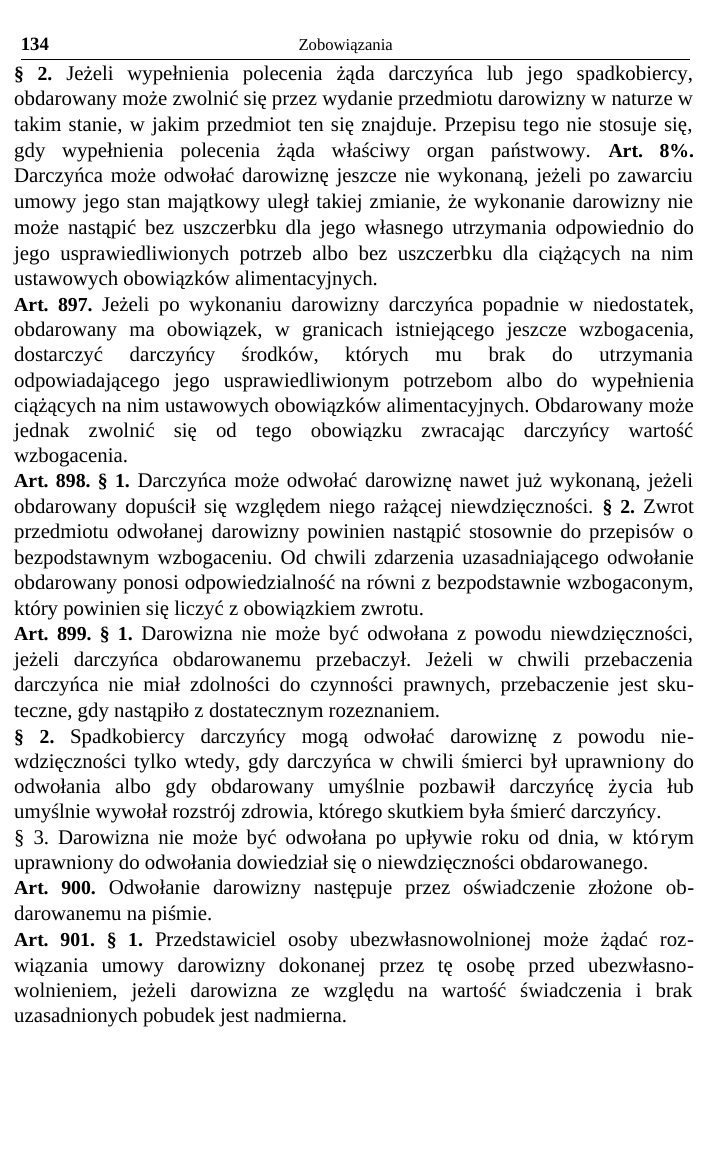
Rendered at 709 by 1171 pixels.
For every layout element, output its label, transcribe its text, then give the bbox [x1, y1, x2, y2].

text Art. 899. § 1. Darowizna nie może być odwołana z powodu niewdzięczności, jeżeli darczyńca obdarowanemu przebaczył. Jeżeli w chwili przebaczenia darczyńca nie miał zdolności do czynności prawnych, przebaczenie jest sku­teczne, gdy nastąpiło z dostatecznym rozeznaniem. [14, 621, 694, 722]
text Art. 898. § 1. Darczyńca może odwołać darowiznę nawet już wykonaną, jeżeli obdarowany dopuścił się względem niego rażącej niewdzięczności. § 2. Zwrot przedmiotu odwołanej darowizny powinien nastąpić stosownie do przepisów o bezpodstawnym wzbogaceniu. Od chwili zdarzenia uza­sadniającego odwołanie obdarowany ponosi odpowiedzialność na równi z bezpodstawnie wzbogaconym, który powinien się liczyć z obowiązkiem zwrotu. [14, 468, 694, 619]
text § 3. Darowizna nie może być odwołana po upływie roku od dnia, w któ­rym uprawniony do odwołania dowiedział się o niewdzięczności obdaro­wanego. [14, 825, 694, 874]
text Art. 901. § 1. Przedstawiciel osoby ubezwłasnowolnionej może żądać roz­wiązania umowy darowizny dokonanej przez tę osobę przed ubezwłasno­wolnieniem, jeżeli darowizna ze względu na wartość świadczenia i brak uzasadnionych pobudek jest nadmierna. [14, 927, 694, 1027]
text 134 [18, 33, 51, 54]
text Art. 897. Jeżeli po wykonaniu darowizny darczyńca popadnie w niedosta­tek, obdarowany ma obowiązek, w granicach istniejącego jeszcze wzboga­cenia, dostarczyć darczyńcy środków, których mu brak do utrzymania odpowiadającego jego usprawiedliwionym potrzebom albo do wypełnie­nia ciążących na nim ustawowych obowiązków alimentacyjnych. Obdaro­wany może jednak zwolnić się od tego obowiązku zwracając darczyńcy wartość wzbogacenia. [14, 292, 694, 467]
text Art. 900. Odwołanie darowizny następuje przez oświadczenie złożone ob­darowanemu na piśmie. [14, 875, 694, 925]
text § 2. Spadkobiercy darczyńcy mogą odwołać darowiznę z powodu nie­wdzięczności tylko wtedy, gdy darczyńca w chwili śmierci był uprawnio­ny do odwołania albo gdy obdarowany umyślnie pozbawił darczyńcę ży­cia łub umyślnie wywołał rozstrój zdrowia, którego skutkiem była śmierć darczyńcy. [14, 724, 694, 823]
text § 2. Jeżeli wypełnienia polecenia żąda darczyńca lub jego spadkobiercy, obdarowany może zwolnić się przez wydanie przedmiotu darowizny w naturze w takim stanie, w jakim przedmiot ten się znajduje. Przepisu tego nie stosuje się, gdy wypełnienia polecenia żąda właściwy organ państwowy. Art. 8%. Darczyńca może odwołać darowiznę jeszcze nie wykonaną, jeżeli po zawarciu umowy jego stan majątkowy uległ takiej zmianie, że wykonanie darowizny nie może nastąpić bez uszczerbku dla jego własnego utrzyma­nia odpowiednio do jego usprawiedliwionych potrzeb albo bez uszczerb­ku dla ciążących na nim ustawowych obowiązków alimentacyjnych. [14, 60, 694, 290]
text Zobowiązania [298, 34, 411, 54]
